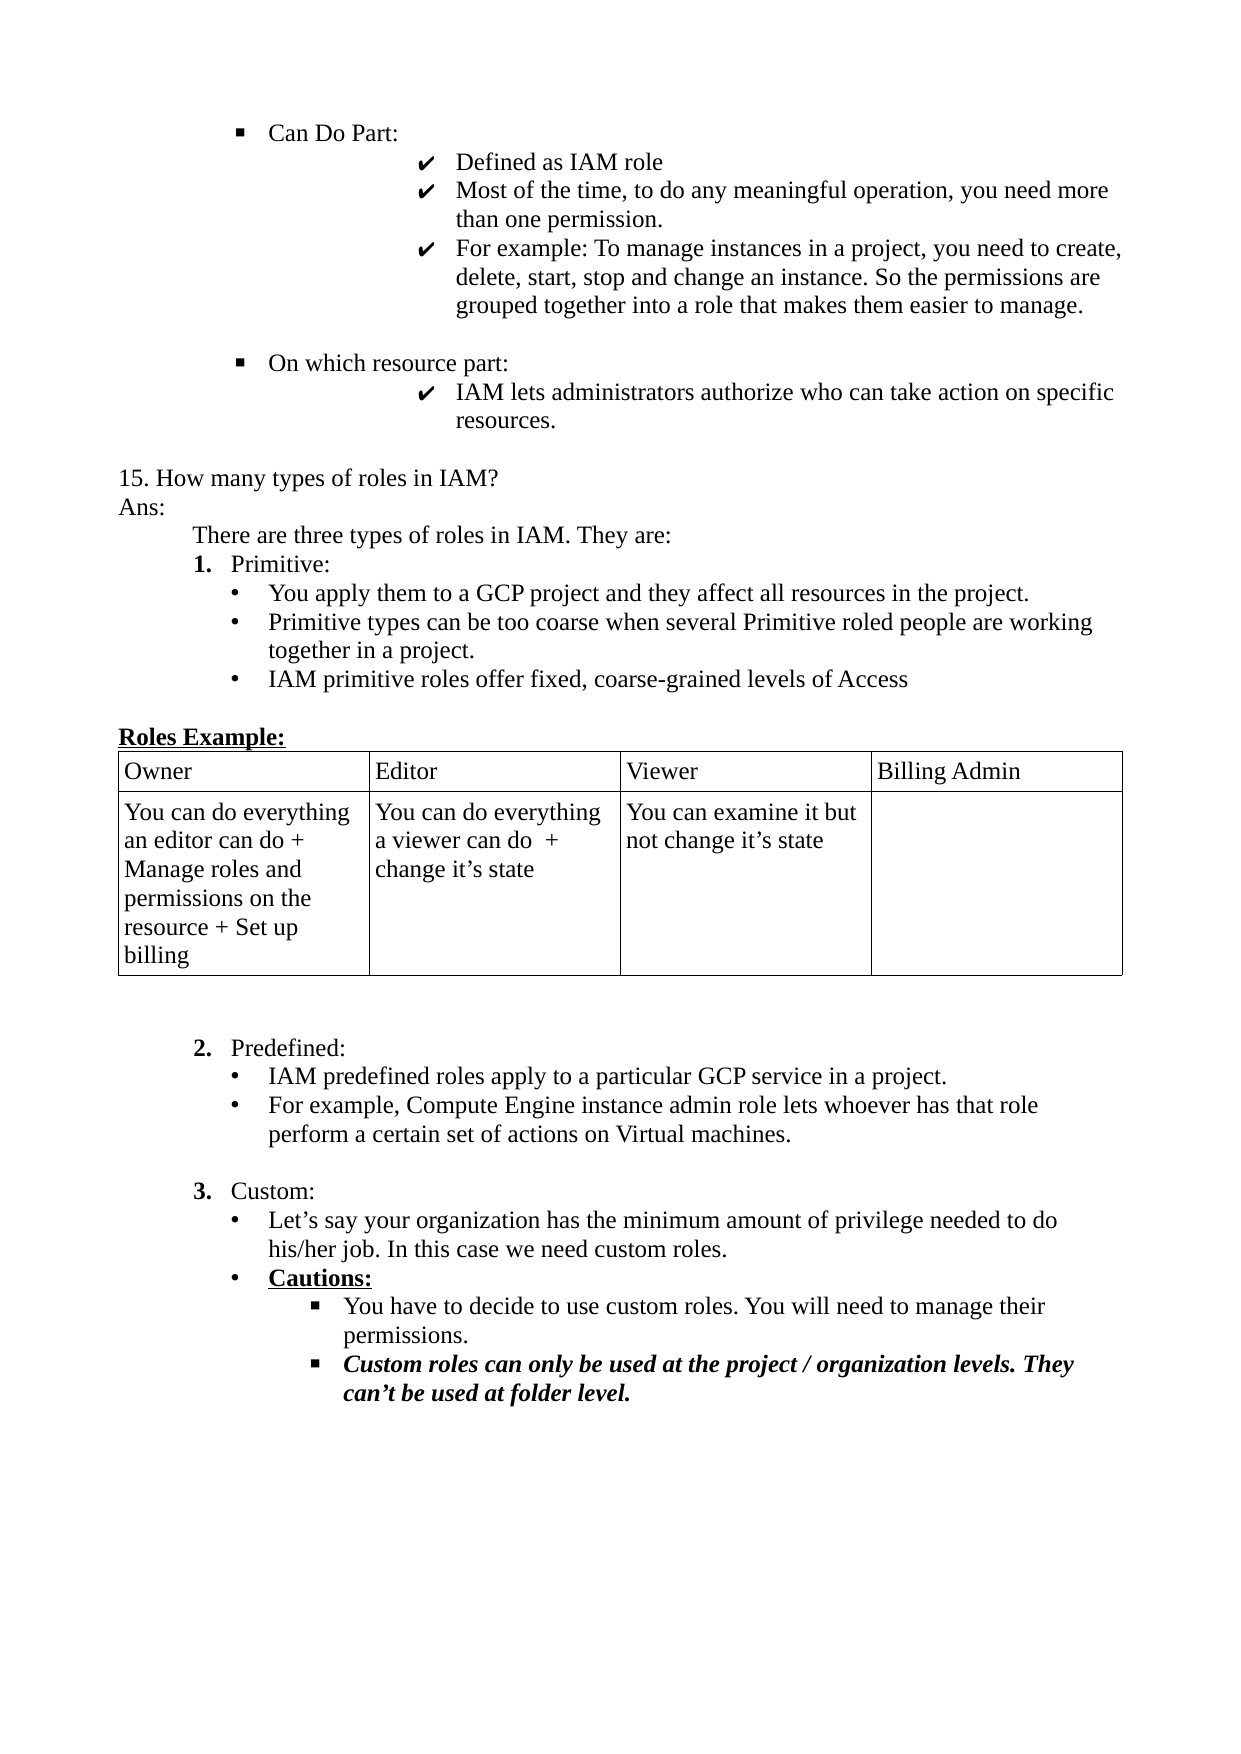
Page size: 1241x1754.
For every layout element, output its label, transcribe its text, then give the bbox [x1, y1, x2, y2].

text There are three types of roles in IAM. They are: [118, 521, 1122, 549]
list Primitive: [193, 549, 1122, 578]
table_cell You can do everything a viewer can do + change it’s state [370, 792, 620, 975]
table_header Editor [370, 752, 620, 791]
table_cell [872, 792, 1122, 975]
list For example: To manage instances in a project, you need to create, delete, start, stop and change an instance. So the permissions are grouped together into a role that makes them easier to manage. [418, 233, 1122, 319]
text Ans: [118, 492, 1122, 521]
list On which resource part: [231, 348, 1122, 377]
list IAM predefined roles apply to a particular GCP service in a project. [231, 1061, 1122, 1090]
list Can Do Part: [231, 118, 1122, 147]
list Predefined: [193, 1033, 1122, 1061]
list IAM lets administrators authorize who can take action on specific resources. [418, 377, 1122, 434]
list Custom: [193, 1176, 1122, 1205]
table_cell You can do everything an editor can do + Manage roles and permissions on the resource + Set up billing [119, 792, 369, 975]
list IAM primitive roles offer fixed, coarse-grained levels of Access [231, 664, 1122, 693]
text 15. How many types of roles in IAM? [118, 463, 1122, 492]
table_header Owner [119, 752, 369, 791]
list Cautions: [231, 1263, 1122, 1291]
list For example, Compute Engine instance admin role lets whoever has that role perform a certain set of actions on Virtual machines. [231, 1090, 1122, 1148]
list You have to decide to use custom roles. You will need to manage their permissions. [306, 1291, 1122, 1349]
list Let’s say your organization has the minimum amount of privilege needed to do his/her job. In this case we need custom roles. [231, 1205, 1122, 1263]
list Most of the time, to do any meaningful operation, you need more than one permission. [418, 176, 1122, 233]
list Defined as IAM role [418, 147, 1122, 176]
table_cell You can examine it but not change it’s state [621, 792, 871, 975]
list You apply them to a GCP project and they affect all resources in the project. [231, 578, 1122, 607]
list Custom roles can only be used at the project / organization levels. They can’t be used at folder level. [306, 1349, 1122, 1406]
table_header Billing Admin [872, 752, 1122, 791]
table_header Viewer [621, 752, 871, 791]
list Primitive types can be too coarse when several Primitive roled people are working together in a project. [231, 607, 1122, 664]
text Roles Example: [118, 722, 1122, 751]
